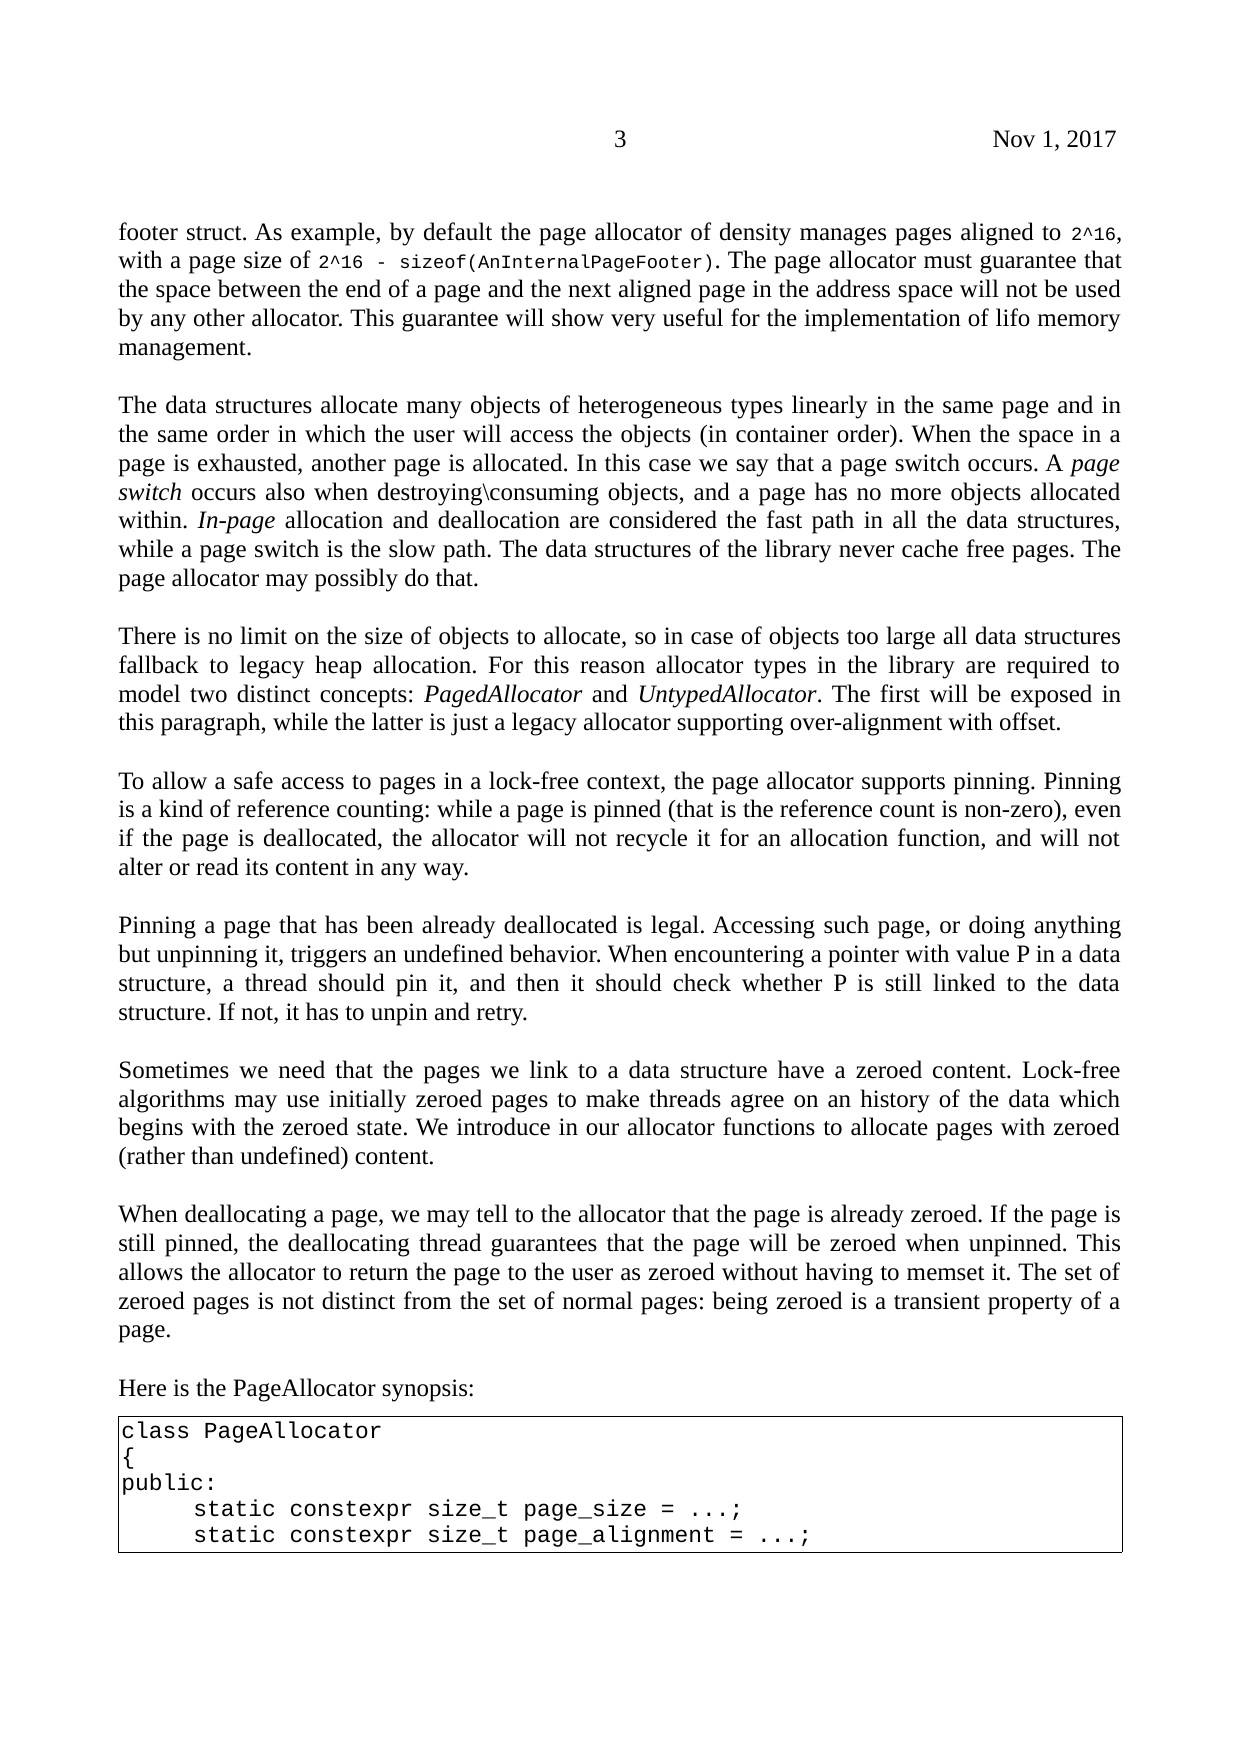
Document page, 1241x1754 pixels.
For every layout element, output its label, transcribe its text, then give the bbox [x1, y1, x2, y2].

text Pinning a page that has been already deallocated is legal. Accessing such page, or doing anything but unpinning it, triggers an undefined behavior. When encountering a pointer with value P in a data structure, a thread should pin it, and then it should check whether P is still linked to the data structure. If not, it has to unpin and retry. [118, 910, 1122, 1025]
text static constexpr size_t page_size = ...; [119, 1494, 1122, 1520]
text static constexpr size_t page_alignment = ...; [119, 1520, 1122, 1552]
text The data structures allocate many objects of heterogeneous types linearly in the same page and in the same order in which the user will access the objects (in container order). When the space in a page is exhausted, another page is allocated. In this case we say that a page switch occurs. A page switch occurs also when destroying\consuming objects, and a page has no more objects allocated within. In-page allocation and deallocation are considered the fast path in all the data structures, while a page switch is the slow path. The data structures of the library never cache free pages. The page allocator may possibly do that. [118, 390, 1122, 592]
text When deallocating a page, we may tell to the allocator that the page is already zeroed. If the page is still pinned, the deallocating thread guarantees that the page will be zeroed when unpinned. This allows the allocator to return the page to the user as zeroed without having to memset it. The set of zeroed pages is not distinct from the set of normal pages: being zeroed is a transient property of a page. [118, 1199, 1122, 1343]
text { [119, 1442, 1122, 1468]
text class PageAllocator [119, 1417, 1122, 1442]
text To allow a safe access to pages in a lock-free context, the page allocator supports pinning. Pinning is a kind of reference counting: while a page is pinned (that is the reference count is non-zero), even if the page is deallocated, the allocator will not recycle it for an allocation function, and will not alter or read its content in any way. [118, 766, 1122, 881]
text Here is the PageAllocator synopsis: [118, 1373, 1122, 1402]
text There is no limit on the size of objects to allocate, so in case of objects too large all data structures fallback to legacy heap allocation. For this reason allocator types in the library are required to model two distinct concepts: PagedAllocator and UntypedAllocator. The first will be exposed in this paragraph, while the latter is just a legacy allocator supporting over-alignment with offset. [118, 621, 1122, 736]
text Sometimes we need that the pages we link to a data structure have a zeroed content. Lock-free algorithms may use initially zeroed pages to make threads agree on an history of the data which begins with the zeroed state. We introduce in our allocator functions to allocate pages with zeroed (rather than undefined) content. [118, 1055, 1122, 1170]
text public: [119, 1468, 1122, 1494]
text footer struct. As example, by default the page allocator of density manages pages aligned to 2^16, with a page size of 2^16 - sizeof(AnInternalPageFooter). The page allocator must guarantee that the space between the end of a page and the next aligned page in the address space will not be used by any other allocator. This guarantee will show very useful for the implementation of lifo memory management. [118, 217, 1122, 361]
